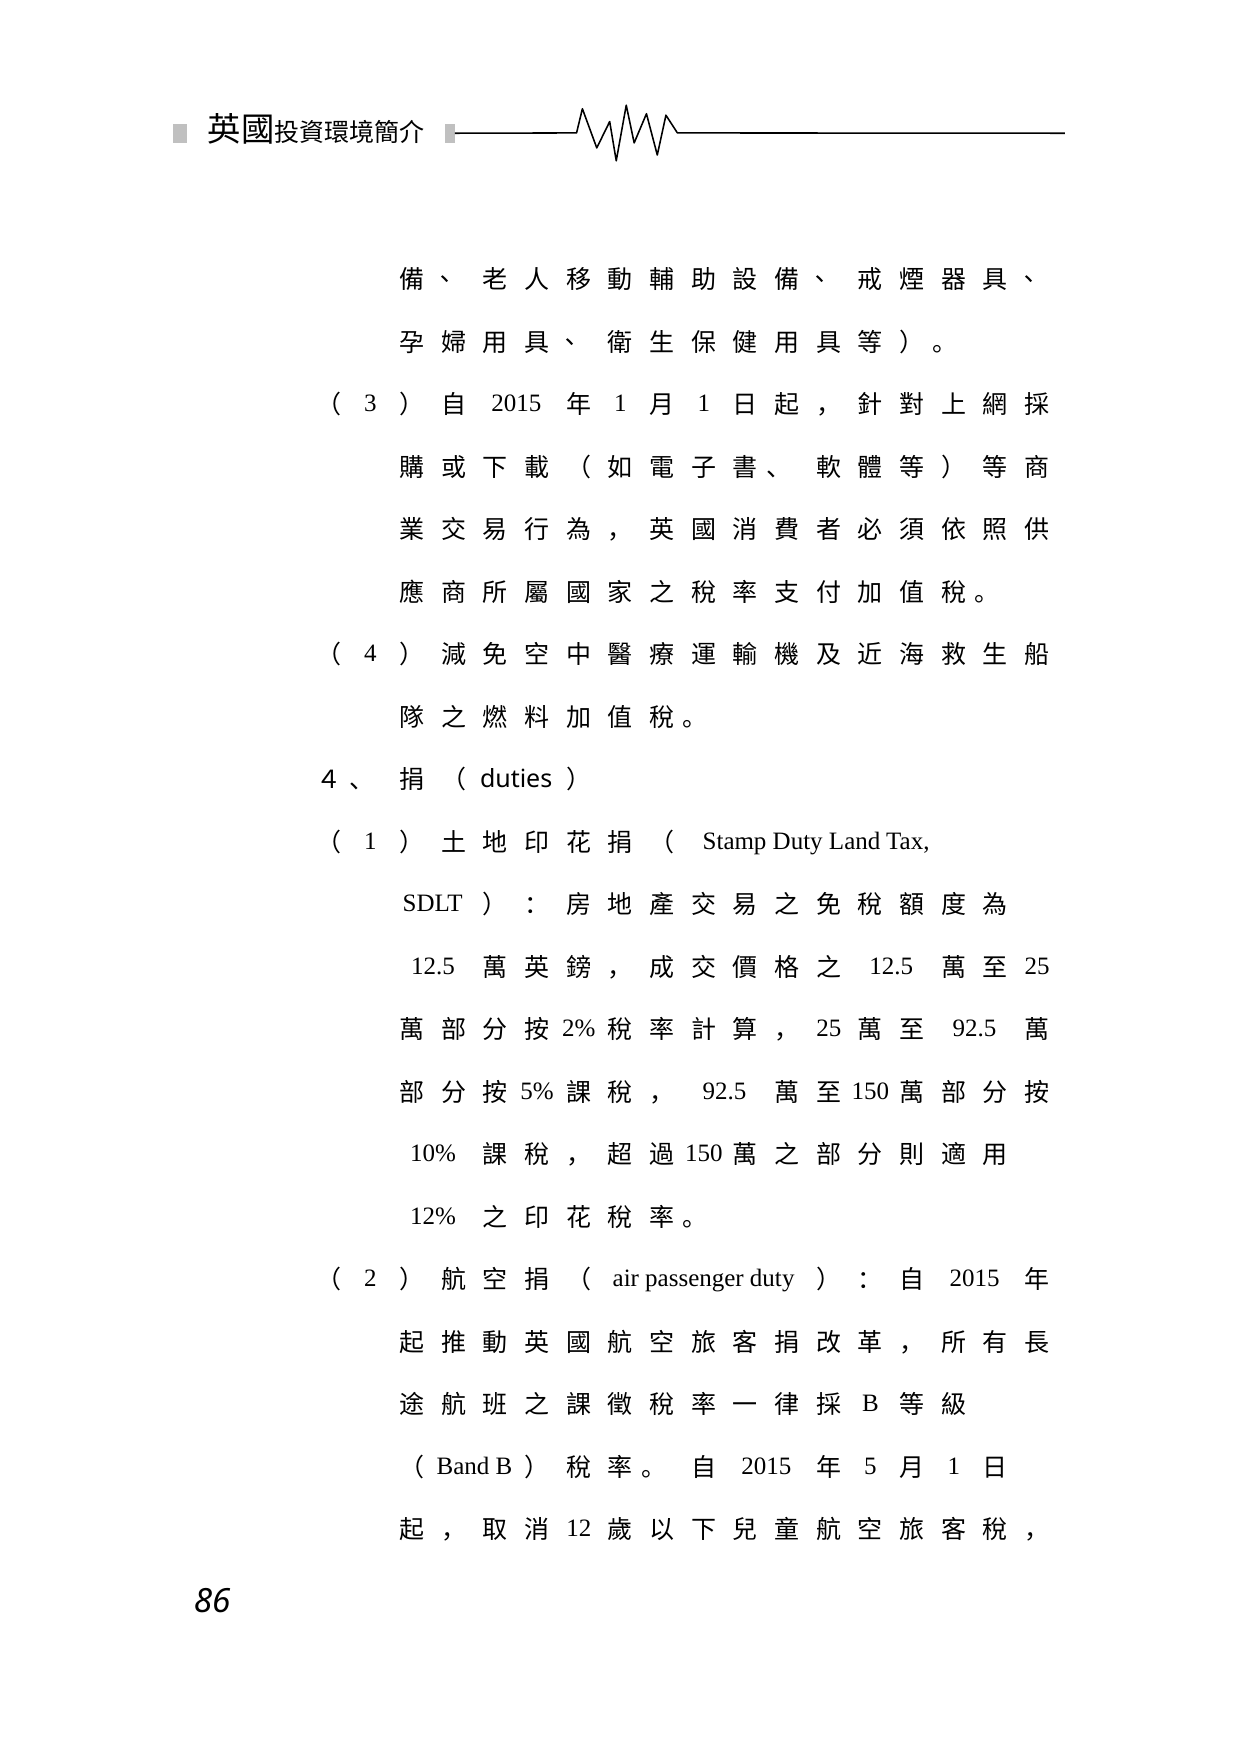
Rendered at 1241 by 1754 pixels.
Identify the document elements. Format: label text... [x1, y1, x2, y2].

text （4）減免空中醫療運輸機及近海救生船隊之燃料加值稅。 [306, 611, 1058, 736]
text 備、老人移動輔助設備、戒煙器具、孕婦用具、衛生保健用具等）。 [306, 236, 1058, 361]
text （1）土地印花捐（Stamp Duty Land Tax, SDLT）：房地產交易之免稅額度為12.5萬英鎊，成交價格之12.5萬至25萬部分按2%稅率計算，25萬至92.5萬部分按5%課稅，92.5萬至150萬部分按10%課稅，超過150萬之部分則適用12%之印花稅率。 [306, 799, 1058, 1236]
text ４、捐（duties） [281, 736, 1058, 799]
text （3）自2015年1月1日起，針對上網採購或下載（如電子書、軟體等）等商業交易行為，英國消費者必須依照供應商所屬國家之稅率支付加值稅。 [306, 361, 1058, 611]
text （2）航空捐（air passenger duty）：自2015年起推動英國航空旅客捐改革，所有長途航班之課徵稅率一律採B等級（Band B）稅率。自2015年5月1日起，取消12歲以下兒童航空旅客稅， [306, 1236, 1058, 1549]
